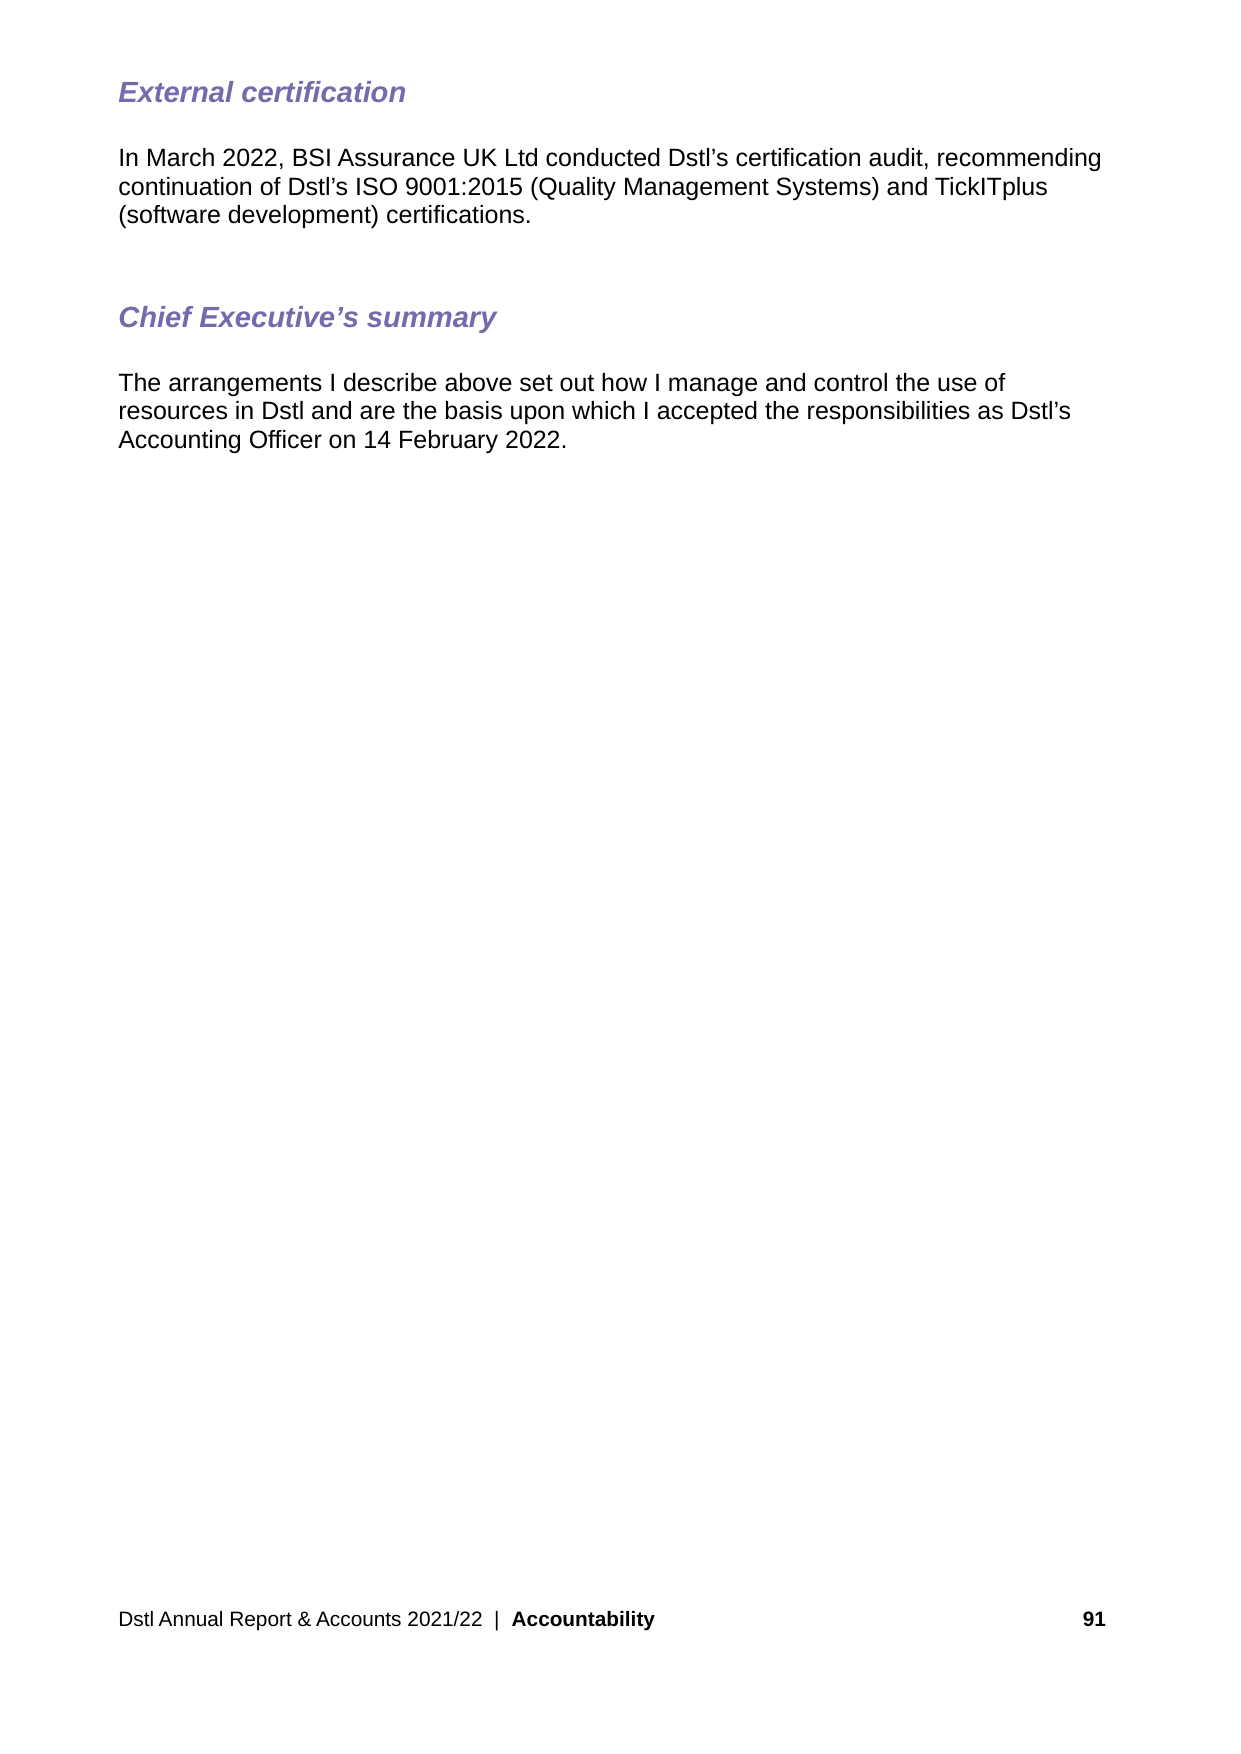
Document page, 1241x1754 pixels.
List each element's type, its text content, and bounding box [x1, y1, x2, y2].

subtitle External certification [118, 75, 1122, 108]
text In March 2022, BSI Assurance UK Ltd conducted Dstl’s certification audit, recommending continuation of Dstl’s ISO 9001:2015 (Quality Management Systems) and TickITplus (software development) certifications. [118, 143, 1122, 229]
subtitle Chief Executive’s summary [118, 299, 1122, 333]
text The arrangements I describe above set out how I manage and control the use of resources in Dstl and are the basis upon which I accepted the responsibilities as Dstl’s Accounting Officer on 14 February 2022. [118, 368, 1122, 454]
